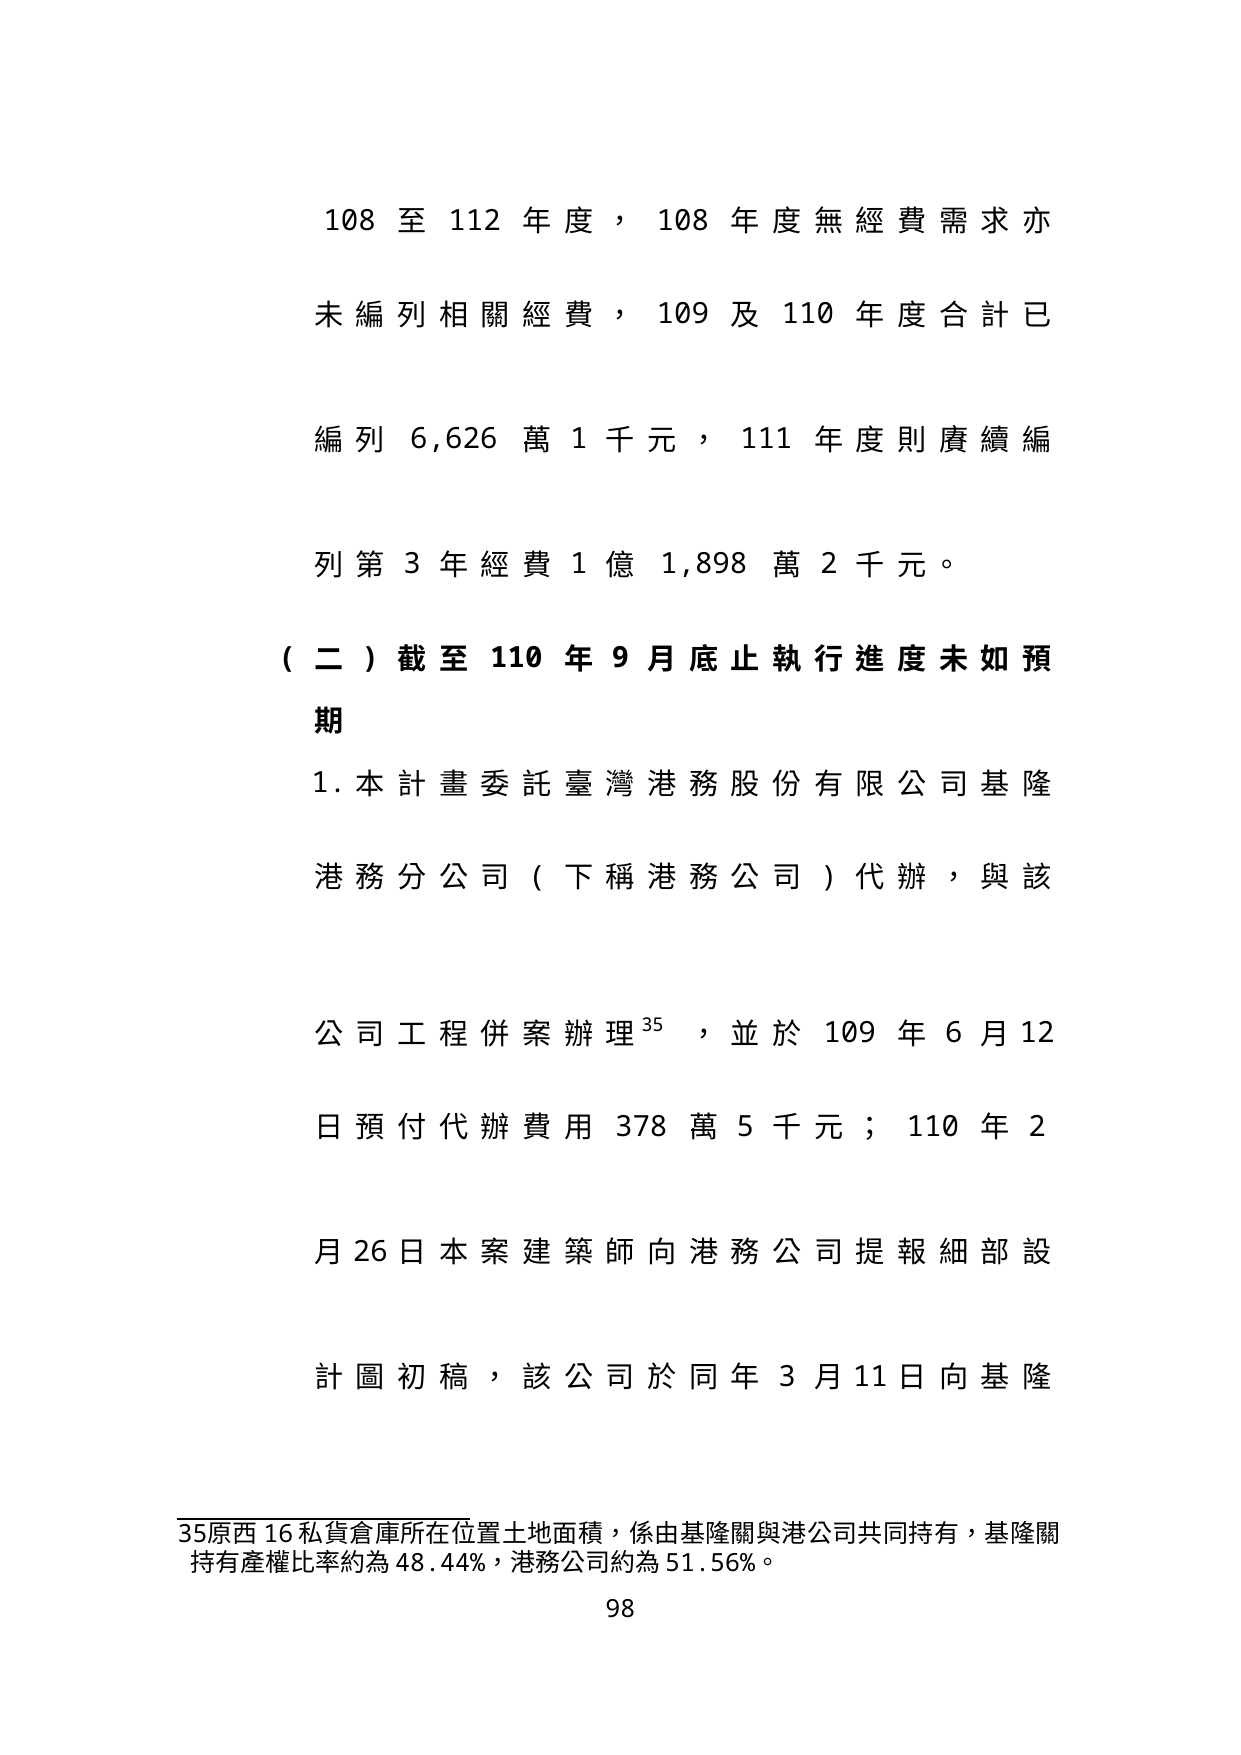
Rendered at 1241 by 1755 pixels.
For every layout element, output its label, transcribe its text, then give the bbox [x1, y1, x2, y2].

text 1.本計畫委託臺灣港務股份有限公司基隆港務分公司(下稱港務公司)代辦，與該公司工程併案辦理，並於109年6月12日預付代辦費用378萬5千元；110年2月26日本案建築師向港務公司提報細部設計圖初稿，該公司於同年3月11日向基隆 [271, 740, 1058, 1427]
text (二)截至110年9月底止執行進度未如預期 [242, 615, 1058, 740]
text 原西16私貨倉庫所在位置土地面積，係由基隆關與港公司共同持有，基隆關持有產權比率約為48.44%，港務公司約為51.56%。 [177, 1519, 1063, 1577]
text 108至112年度，108年度無經費需求亦未編列相關經費，109及110年度合計已編列6,626萬1千元，111年度則賡續編列第3年經費1億1,898萬2千元。 [271, 177, 1058, 615]
